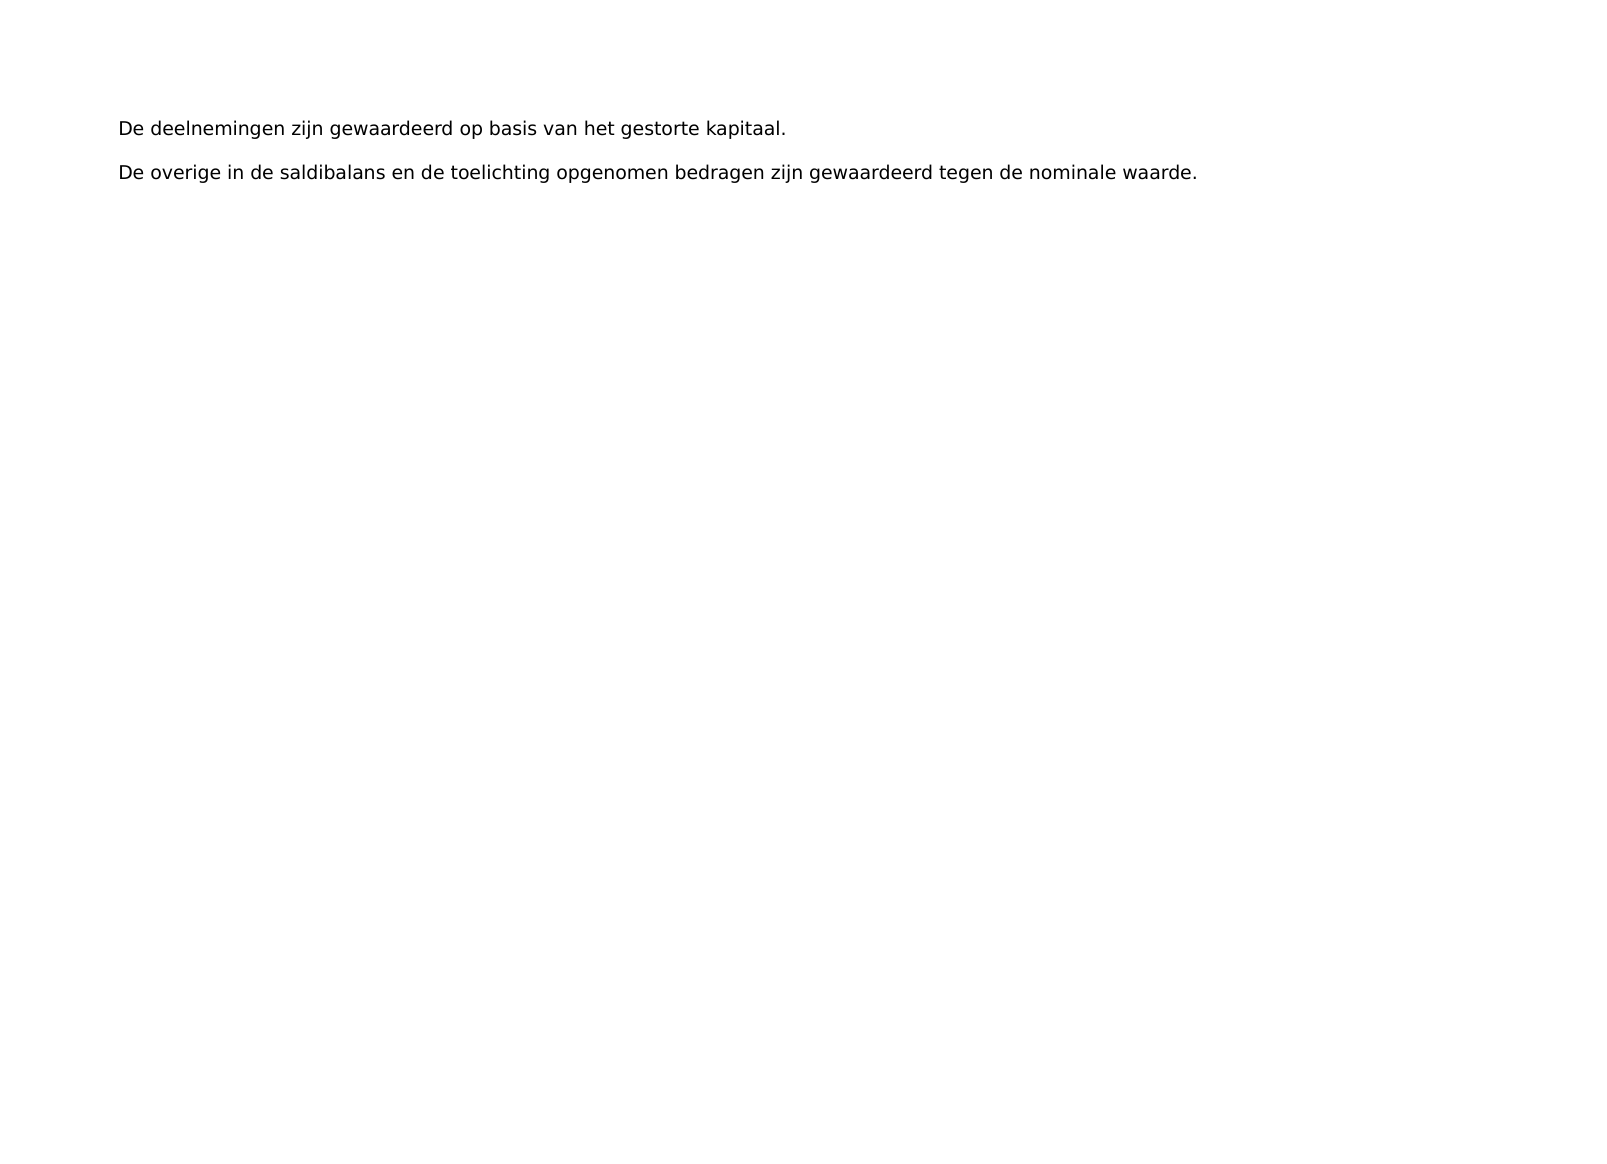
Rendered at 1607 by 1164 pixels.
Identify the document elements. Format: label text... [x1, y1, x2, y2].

text De overige in de saldibalans en de toelichting opgenomen bedragen zijn gewaardeerd tegen de nominale waarde. [118, 162, 1488, 184]
text De deelnemingen zijn gewaardeerd op basis van het gestorte kapitaal. [118, 118, 1488, 140]
